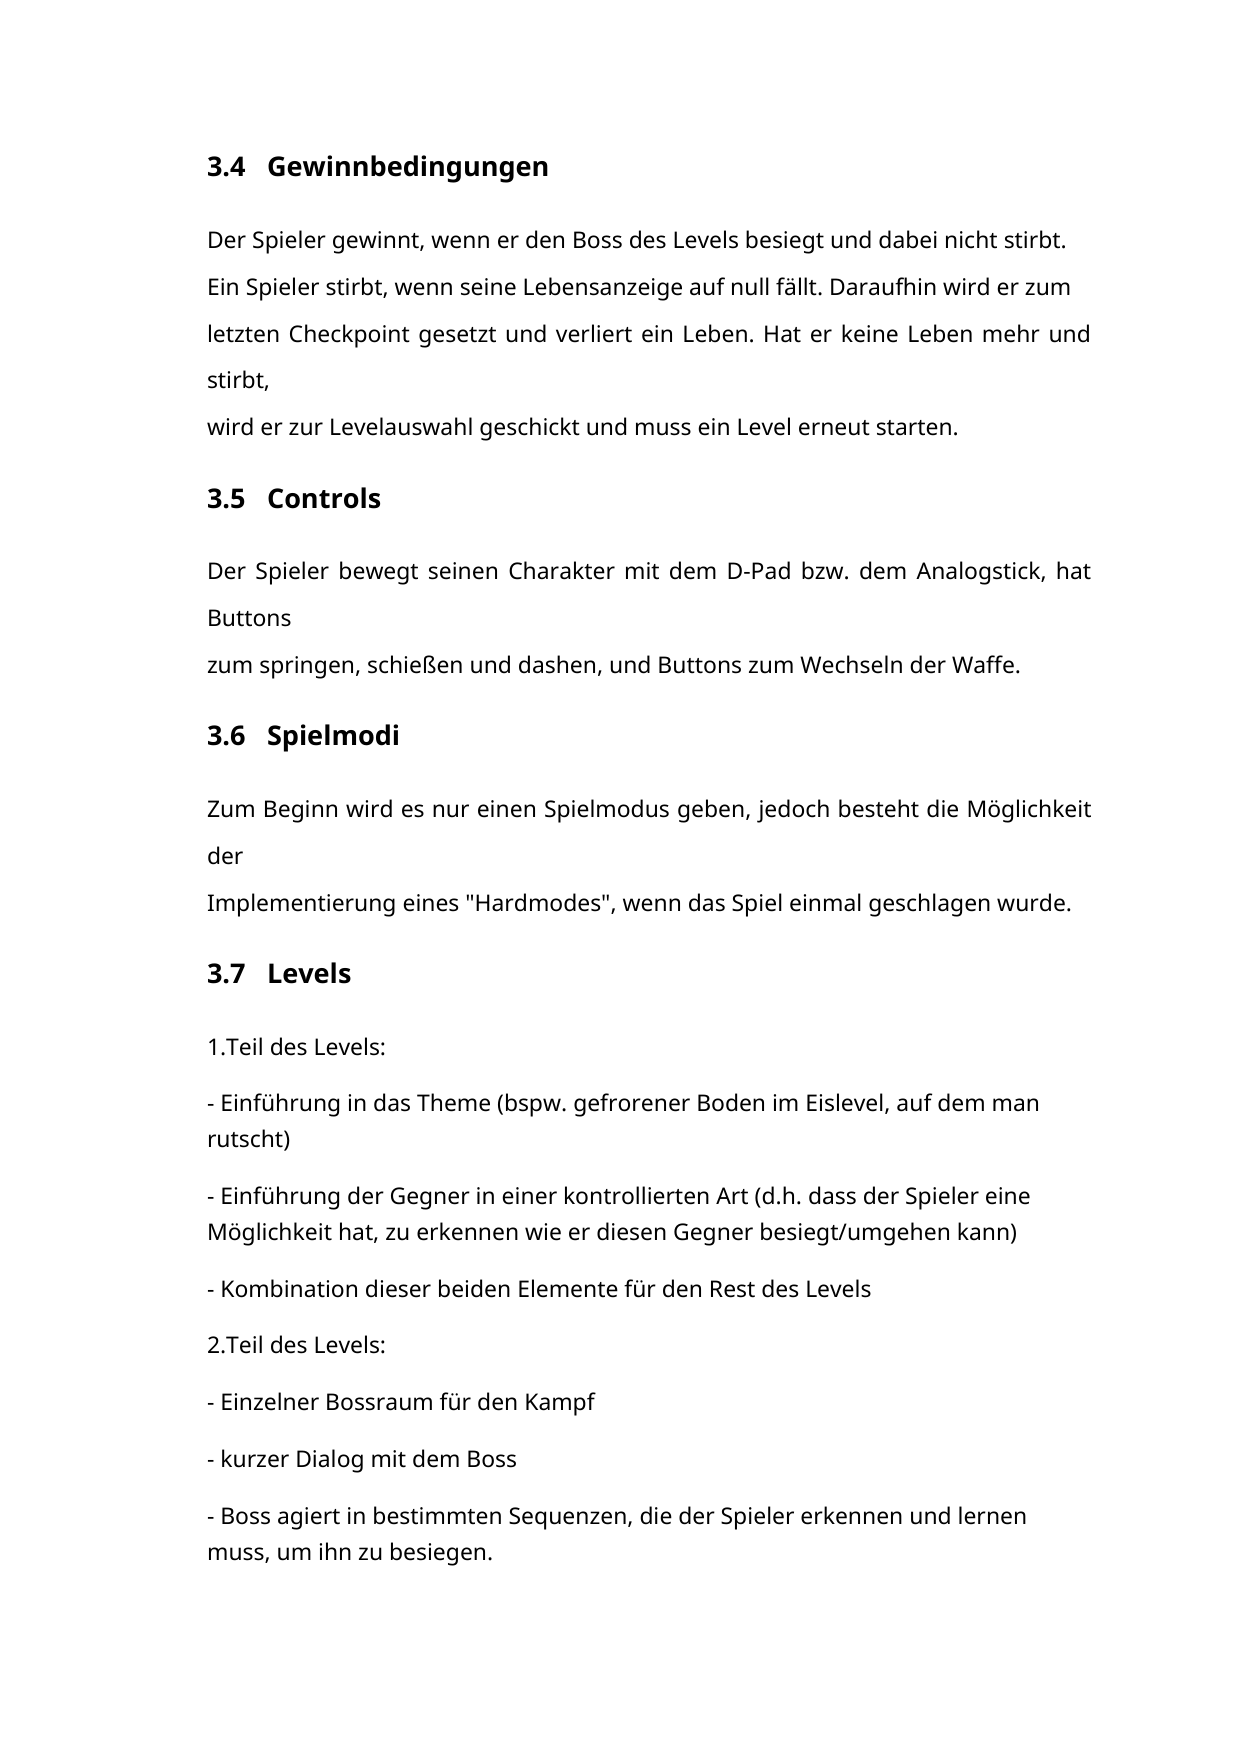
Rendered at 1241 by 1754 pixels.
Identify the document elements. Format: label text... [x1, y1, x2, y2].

text Der Spieler bewegt seinen Charakter mit dem D-Pad bzw. dem Analogstick, hat Buttons [207, 555, 1092, 633]
subtitle Levels [207, 954, 1092, 991]
text Zum Beginn wird es nur einen Spielmodus geben, jedoch besteht die Möglichkeit der [207, 793, 1092, 871]
text - Einführung der Gegner in einer kontrollierten Art (d.h. dass der Spieler eine Möglichkeit hat, zu erkennen wie er diesen Gegner besiegt/umgehen kann) [207, 1180, 1092, 1247]
text - kurzer Dialog mit dem Boss [207, 1443, 1092, 1474]
text - Einzelner Bossraum für den Kampf [207, 1386, 1092, 1417]
text zum springen, schießen und dashen, und Buttons zum Wechseln der Waffe. [207, 649, 1092, 680]
subtitle Spielmodi [207, 717, 1092, 753]
text letzten Checkpoint gesetzt und verliert ein Leben. Hat er keine Leben mehr und stirbt, [207, 318, 1092, 396]
text Ein Spieler stirbt, wenn seine Lebensanzeige auf null fällt. Daraufhin wird er zum [207, 271, 1092, 302]
text 1.Teil des Levels: [207, 1030, 1092, 1062]
text - Einführung in das Theme (bspw. gefrorener Boden im Eislevel, auf dem man rutscht) [207, 1087, 1092, 1154]
subtitle Controls [207, 479, 1092, 516]
subtitle Gewinnbedingungen [207, 148, 1092, 184]
text - Kombination dieser beiden Elemente für den Rest des Levels [207, 1273, 1092, 1304]
text 2.Teil des Levels: [207, 1329, 1092, 1361]
text Der Spieler gewinnt, wenn er den Boss des Levels besiegt und dabei nicht stirbt. [207, 224, 1092, 255]
text Implementierung eines "Hardmodes", wenn das Spiel einmal geschlagen wurde. [207, 887, 1092, 918]
text wird er zur Levelauswahl geschickt und muss ein Level erneut starten. [207, 411, 1092, 443]
text - Boss agiert in bestimmten Sequenzen, die der Spieler erkennen und lernen muss, um ihn zu besiegen. [207, 1500, 1092, 1567]
